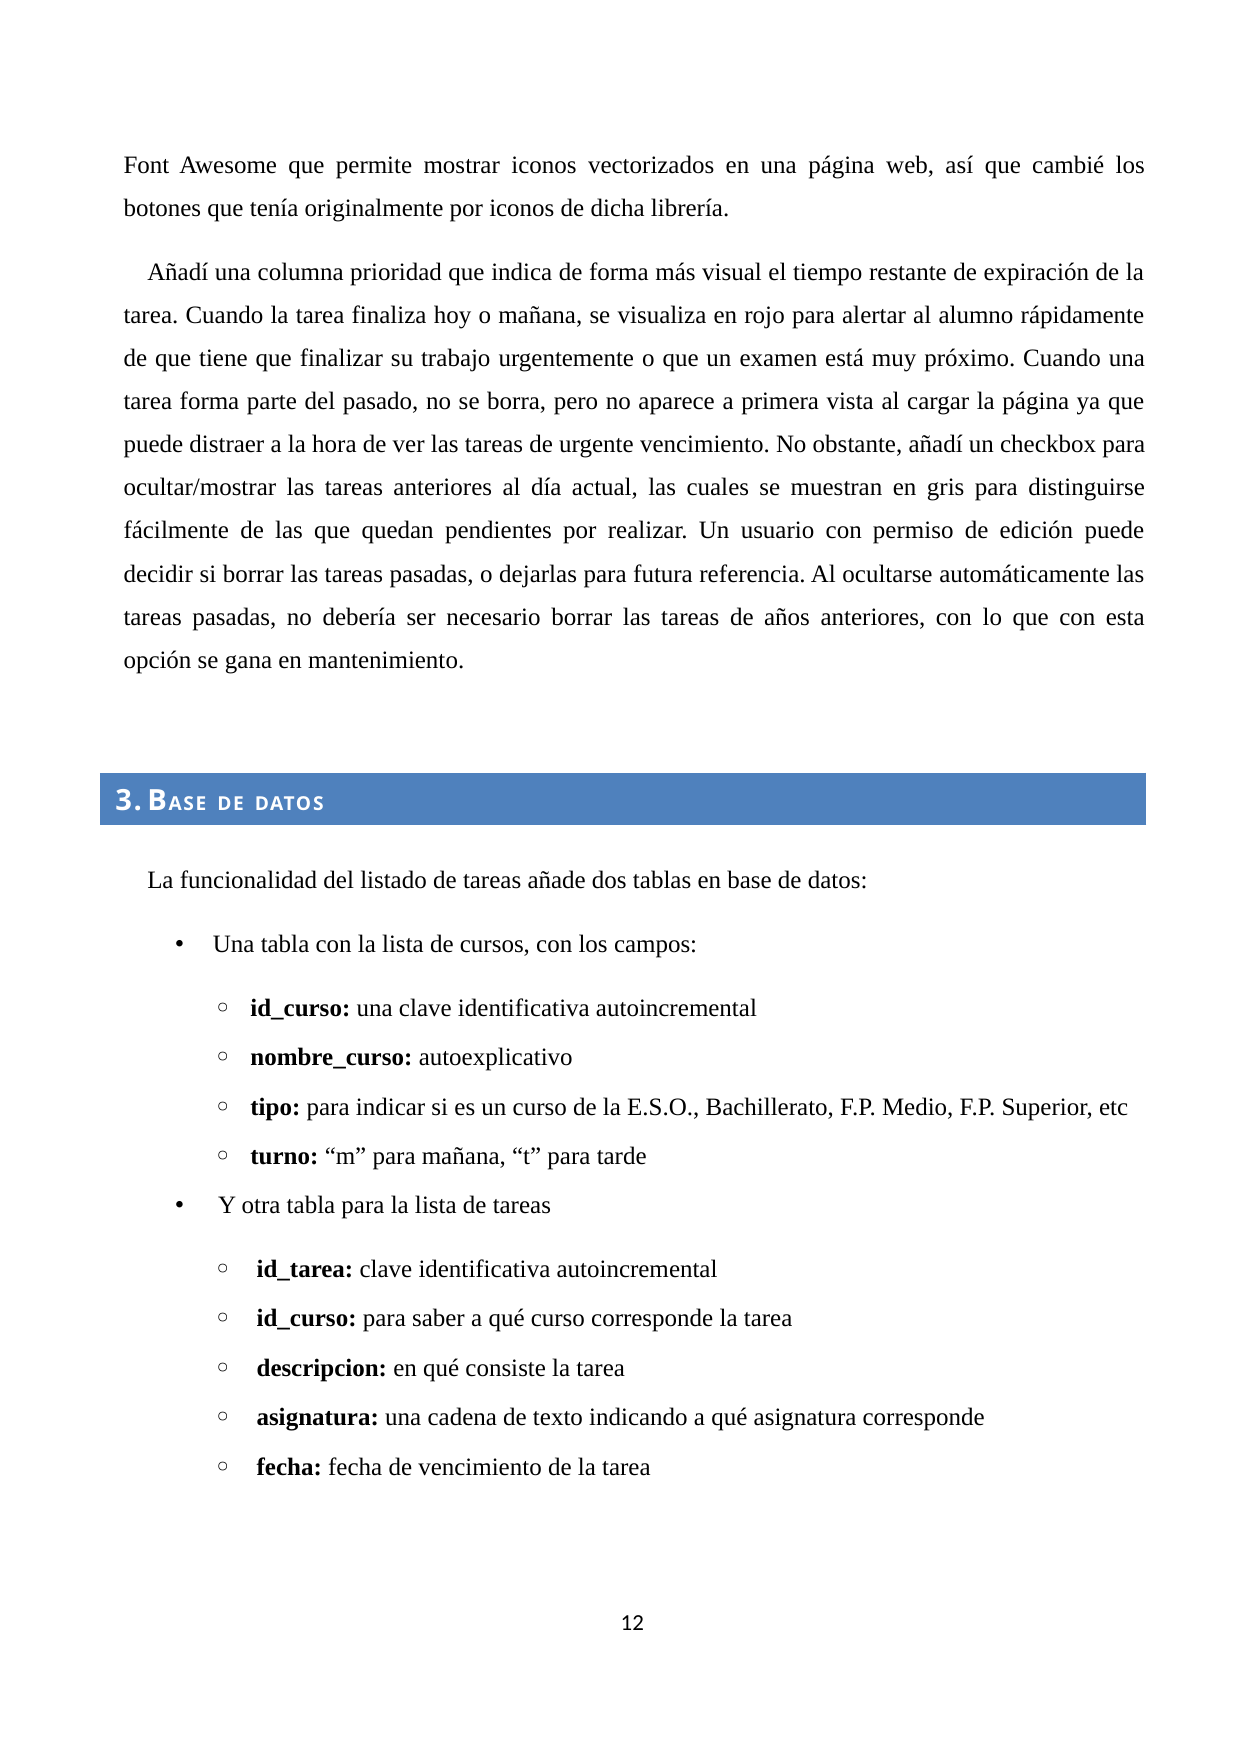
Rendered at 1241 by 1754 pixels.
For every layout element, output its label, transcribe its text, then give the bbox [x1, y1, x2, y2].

list turno: “m” para mañana, “t” para tarde [213, 1141, 1146, 1170]
list id_curso: para saber a qué curso corresponde la tarea [213, 1303, 1146, 1332]
list tipo: para indicar si es un curso de la E.S.O., Bachillerato, F.P. Medio, F.P. Superior, etc [213, 1092, 1146, 1120]
list fecha: fecha de vencimiento de la tarea [213, 1452, 1146, 1480]
list Y otra tabla para la lista de tareas [175, 1190, 1146, 1219]
text La funcionalidad del listado de tareas añade dos tablas en base de datos: [123, 865, 1146, 894]
text Añadí una columna prioridad que indica de forma más visual el tiempo restante de expiración de la tarea. Cuando la tarea finaliza hoy o mañana, se visualiza en rojo para alertar al alumno rápidamente de que tiene que finalizar su trabajo urgentemente o que un examen está muy próximo. Cuando una tarea forma parte del pasado, no se borra, pero no aparece a primera vista al cargar la página ya que puede distraer a la hora de ver las tareas de urgente vencimiento. No obstante, añadí un checkbox para ocultar/mostrar las tareas anteriores al día actual, las cuales se muestran en gris para distinguirse fácilmente de las que quedan pendientes por realizar. Un usuario con permiso de edición puede decidir si borrar las tareas pasadas, o dejarlas para futura referencia. Al ocultarse automáticamente las tareas pasadas, no debería ser necesario borrar las tareas de años anteriores, con lo que con esta opción se gana en mantenimiento. [123, 257, 1146, 674]
subtitle Base de datos [106, 779, 1140, 819]
list id_tarea: clave identificativa autoincremental [213, 1254, 1146, 1283]
list Una tabla con la lista de cursos, con los campos: [175, 929, 1146, 958]
text Font Awesome que permite mostrar iconos vectorizados en una página web, así que cambié los botones que tenía originalmente por iconos de dicha librería. [123, 150, 1146, 222]
list id_curso: una clave identificativa autoincremental [213, 993, 1146, 1022]
list asignatura: una cadena de texto indicando a qué asignatura corresponde [213, 1402, 1146, 1431]
list nombre_curso: autoexplicativo [213, 1042, 1146, 1071]
list descripcion: en qué consiste la tarea [213, 1353, 1146, 1382]
